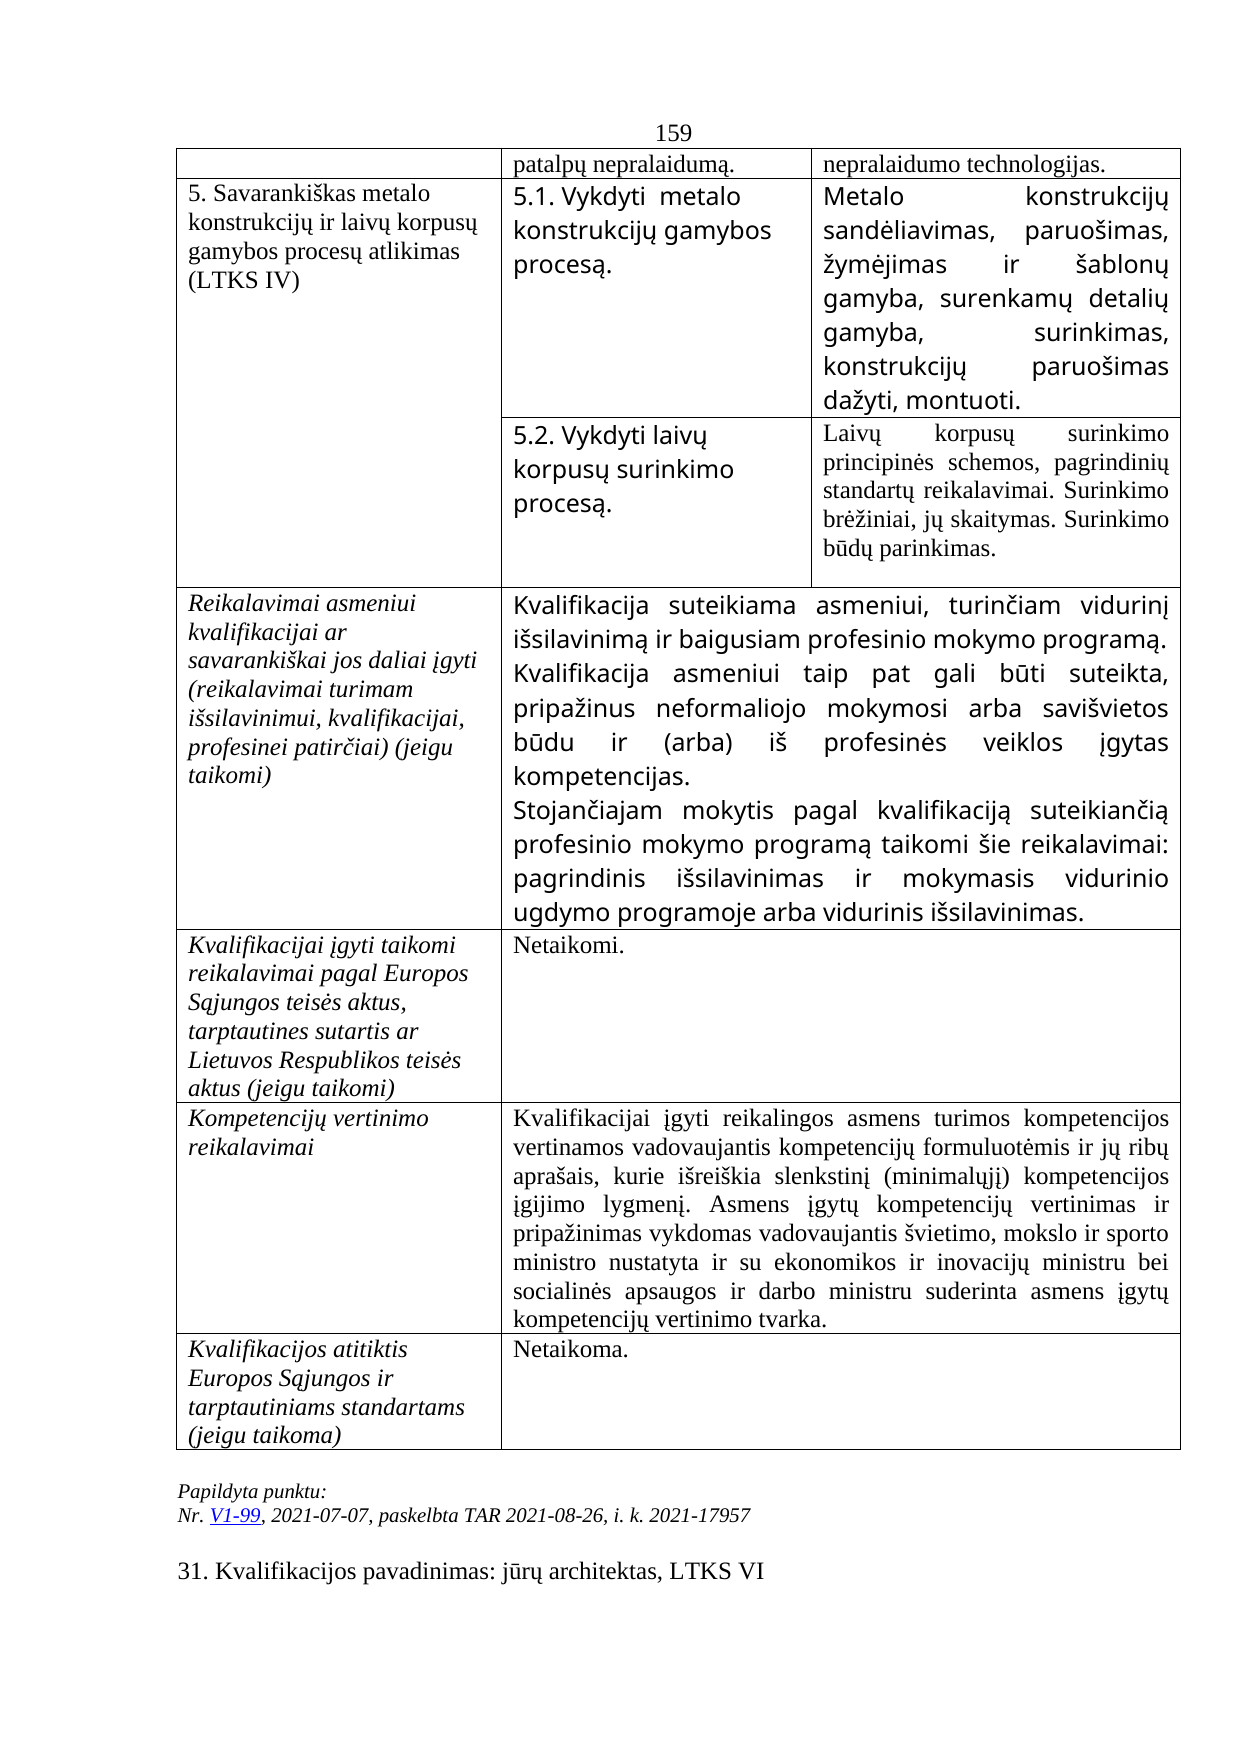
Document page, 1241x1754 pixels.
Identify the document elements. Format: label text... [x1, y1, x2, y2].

text Papildyta punktu: [177, 1479, 1169, 1503]
table_cell [177, 149, 501, 177]
table_cell 5. Savarankiškas metalo konstrukcijų ir laivų korpusų gamybos procesų atlikimas (LTKS IV) [177, 179, 501, 587]
table_cell Kvalifikacija suteikiama asmeniui, turinčiam vidurinį išsilavinimą ir baigusiam profesinio mokymo programą. Kvalifikacija asmeniui taip pat gali būti suteikta, pripažinus neformaliojo mokymosi arba savišvietos būdu ir (arba) iš profesinės veiklos įgytas kompetencijas. Stojančiajam mokytis pagal kvalifikaciją suteikiančią profesinio mokymo programą taikomi šie reikalavimai: pagrindinis išsilavinimas ir mokymasis vidurinio ugdymo programoje arba vidurinis išsilavinimas. [502, 588, 1180, 929]
table_cell Kompetencijų vertinimo reikalavimai [177, 1103, 501, 1333]
table_cell Kvalifikacijai įgyti taikomi reikalavimai pagal Europos Sąjungos teisės aktus, tarptautines sutartis ar Lietuvos Respublikos teisės aktus (jeigu taikomi) [177, 930, 501, 1102]
table_cell Laivų korpusų surinkimo principinės schemos, pagrindinių standartų reikalavimai. Surinkimo brėžiniai, jų skaitymas. Surinkimo būdų parinkimas. [812, 418, 1180, 587]
table_cell Kvalifikacijos atitiktis Europos Sąjungos ir tarptautiniams standartams (jeigu taikoma) [177, 1334, 501, 1449]
table_cell nepralaidumo technologijas. [812, 149, 1180, 177]
table_cell Metalo konstrukcijų sandėliavimas, paruošimas, žymėjimas ir šablonų gamyba, surenkamų detalių gamyba, surinkimas, konstrukcijų paruošimas dažyti, montuoti. [812, 179, 1180, 417]
text 31. Kvalifikacijos pavadinimas: jūrų architektas, LTKS VI [177, 1556, 1169, 1585]
table_cell Netaikoma. [502, 1334, 1180, 1449]
table_cell patalpų nepralaidumą. [502, 149, 811, 177]
table_cell 5.1. Vykdyti metalo konstrukcijų gamybos procesą. [502, 179, 811, 417]
table_cell Reikalavimai asmeniui kvalifikacijai ar savarankiškai jos daliai įgyti (reikalavimai turimam išsilavinimui, kvalifikacijai, profesinei patirčiai) (jeigu taikomi) [177, 588, 501, 929]
table_cell Kvalifikacijai įgyti reikalingos asmens turimos kompetencijos vertinamos vadovaujantis kompetencijų formuluotėmis ir jų ribų aprašais, kurie išreiškia slenkstinį (minimalųjį) kompetencijos įgijimo lygmenį. Asmens įgytų kompetencijų vertinimas ir pripažinimas vykdomas vadovaujantis švietimo, mokslo ir sporto ministro nustatyta ir su ekonomikos ir inovacijų ministru bei socialinės apsaugos ir darbo ministru suderinta asmens įgytų kompetencijų vertinimo tvarka. [502, 1103, 1180, 1333]
table_cell 5.2. Vykdyti laivų korpusų surinkimo procesą. [502, 418, 811, 587]
text Nr. V1-99, 2021-07-07, paskelbta TAR 2021-08-26, i. k. 2021-17957 [177, 1503, 1169, 1527]
table_cell Netaikomi. [502, 930, 1180, 1102]
